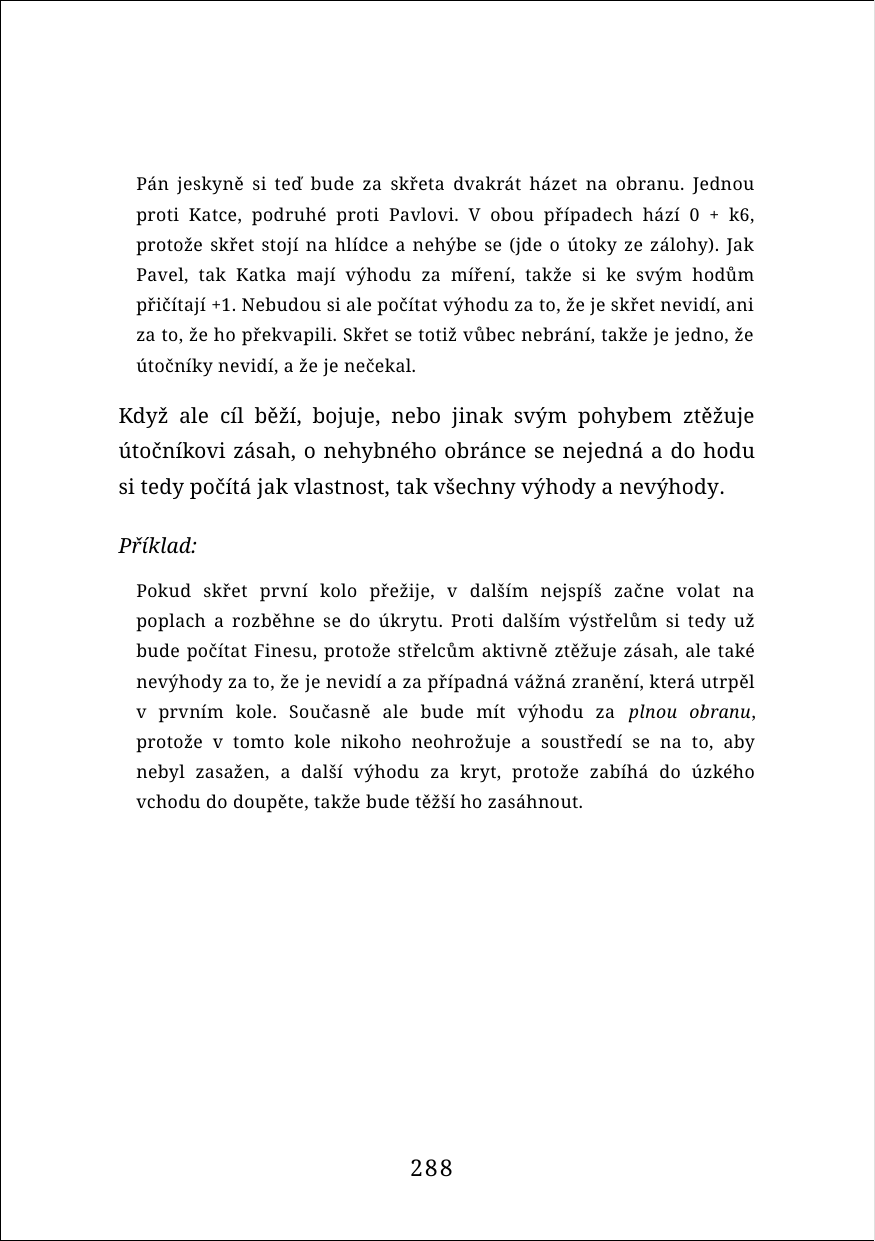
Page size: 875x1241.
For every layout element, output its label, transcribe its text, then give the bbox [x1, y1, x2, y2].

text Pokud skřet první kolo přežije, v dalším nejspíš začne volat na poplach a rozběhne se do úkrytu. Proti dalším výstřelům si tedy už bude počítat Finesu, protože střelcům aktivně ztěžuje zásah, ale také nevýhody za to, že je nevidí a za případná vážná zranění, která utrpěl v prvním kole. Současně ale bude mít výhodu za plnou obranu, protože v tomto kole nikoho neohrožuje a soustředí se na to, aby nebyl zasažen, a další výhodu za kryt, protože zabíhá do úzkého vchodu do doupěte, takže bude těžší ho zasáhnout. [136, 578, 756, 814]
text Pán jeskyně si teď bude za skřeta dvakrát házet na obranu. Jednou proti Katce, podruhé proti Pavlovi. V obou případech hází 0 + k6, protože skřet stojí na hlídce a nehýbe se (jde o útoky ze zálohy). Jak Pavel, tak Katka mají výhodu za míření, takže si ke svým hodům přičítají +1. Nebudou si ale počítat výhodu za to, že je skřet nevidí, ani za to, že ho překvapili. Skřet se totiž vůbec nebrání, takže je jedno, že útočníky nevidí, a že je nečekal. [136, 172, 756, 377]
text Když ale cíl běží, bojuje, nebo jinak svým pohybem ztěžuje útočníkovi zásah, o nehybného obránce se nejedná a do hodu si tedy počítá jak vlastnost, tak všechny výhody a nevýhody. [118, 401, 756, 500]
text Příklad: [118, 531, 756, 559]
